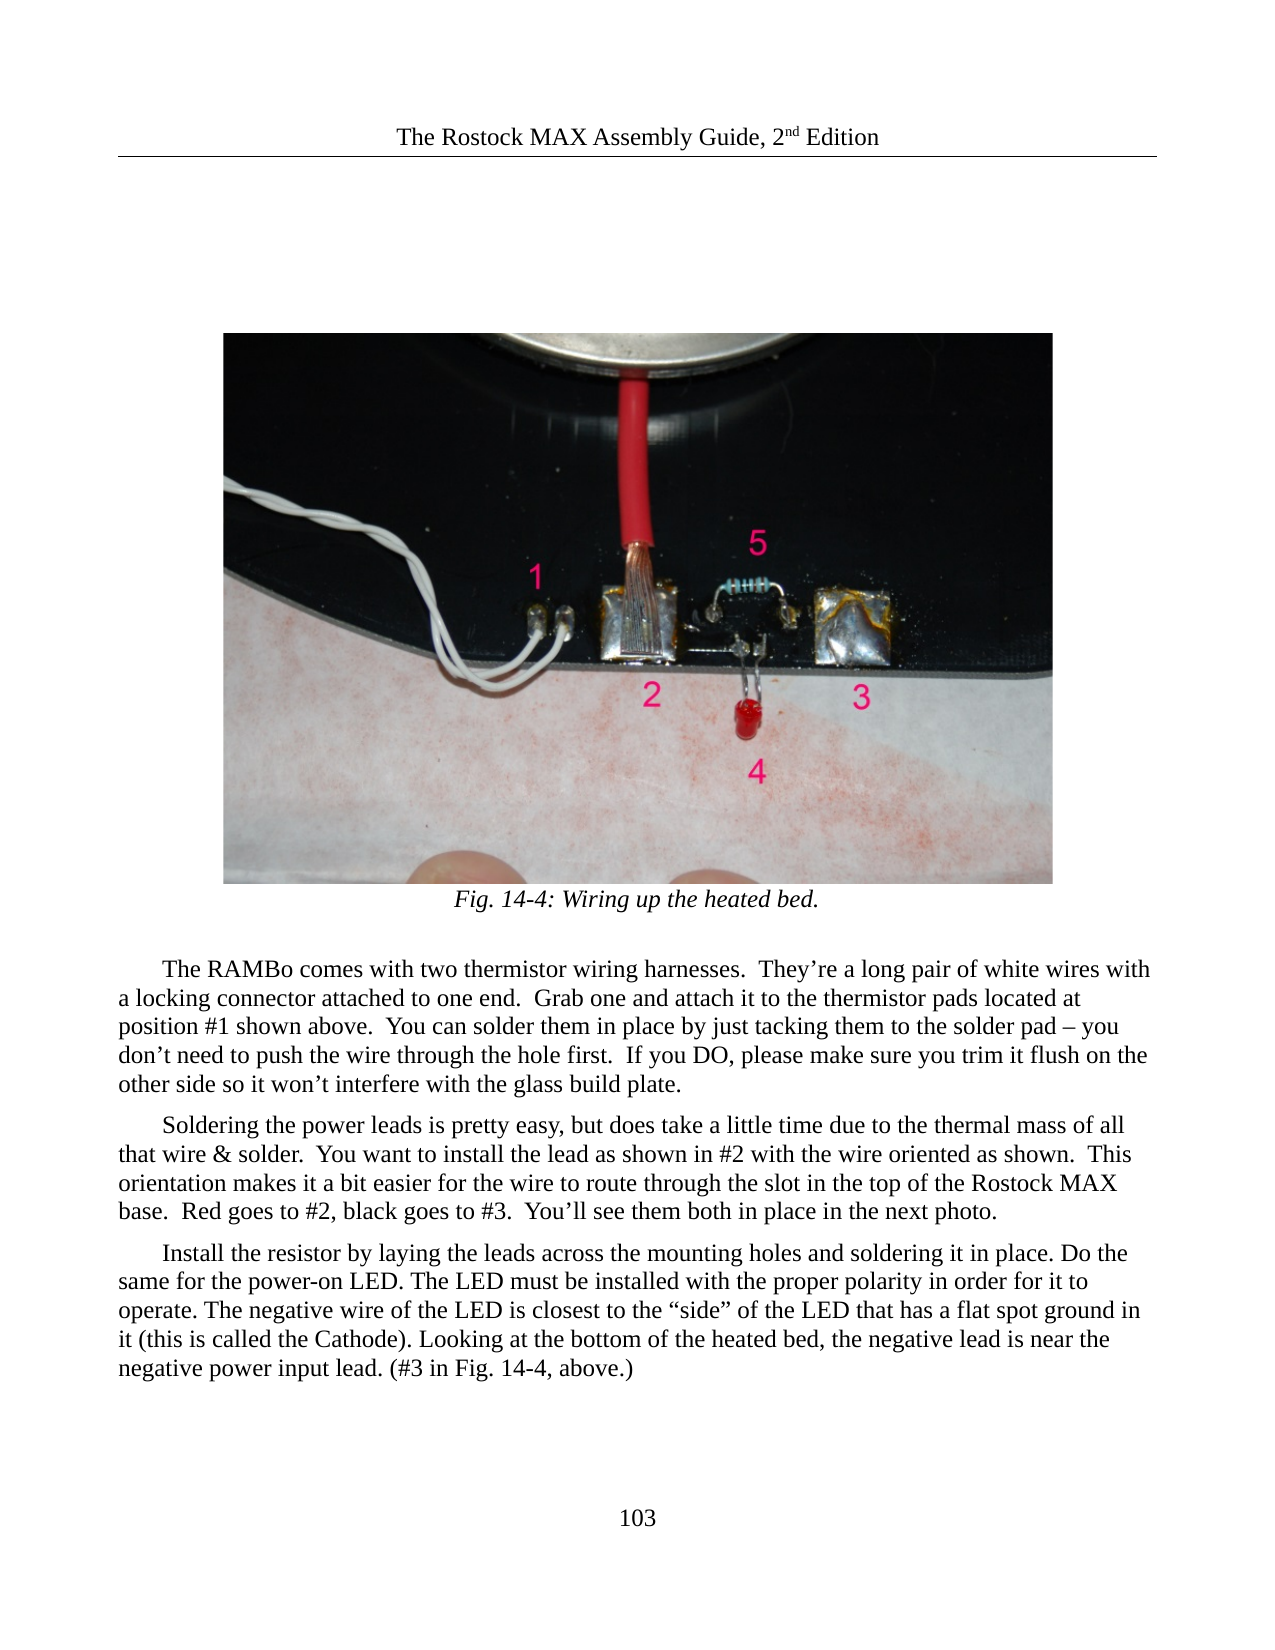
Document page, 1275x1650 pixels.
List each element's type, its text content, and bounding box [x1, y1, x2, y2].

text Fig. 14-4: Wiring up the heated bed. [223, 884, 1052, 913]
picture [223, 333, 1053, 884]
text Soldering the power leads is pretty easy, but does take a little time due to the thermal mass of all that wire & solder. You want to install the lead as shown in #2 with the wire oriented as shown. This orientation makes it a bit easier for the wire to route through the slot in the top of the Rostock MAX base. Red goes to #2, black goes to #3. You’ll see them both in place in the next photo. [118, 1110, 1157, 1225]
text The RAMBo comes with two thermistor wiring harnesses. They’re a long pair of white wires with a locking connector attached to one end. Grab one and attach it to the thermistor pads located at position #1 shown above. You can solder them in place by just tacking them to the solder pad – you don’t need to push the wire through the hole first. If you DO, please make sure you trim it flush on the other side so it won’t interfere with the glass build plate. [118, 954, 1157, 1098]
text Install the resistor by laying the leads across the mounting holes and soldering it in place. Do the same for the power-on LED. The LED must be installed with the proper polarity in order for it to operate. The negative wire of the LED is closest to the “side” of the LED that has a flat spot ground in it (this is called the Cathode). Looking at the bottom of the heated bed, the negative lead is near the negative power input lead. (#3 in Fig. 14-4, above.) [118, 1238, 1157, 1381]
